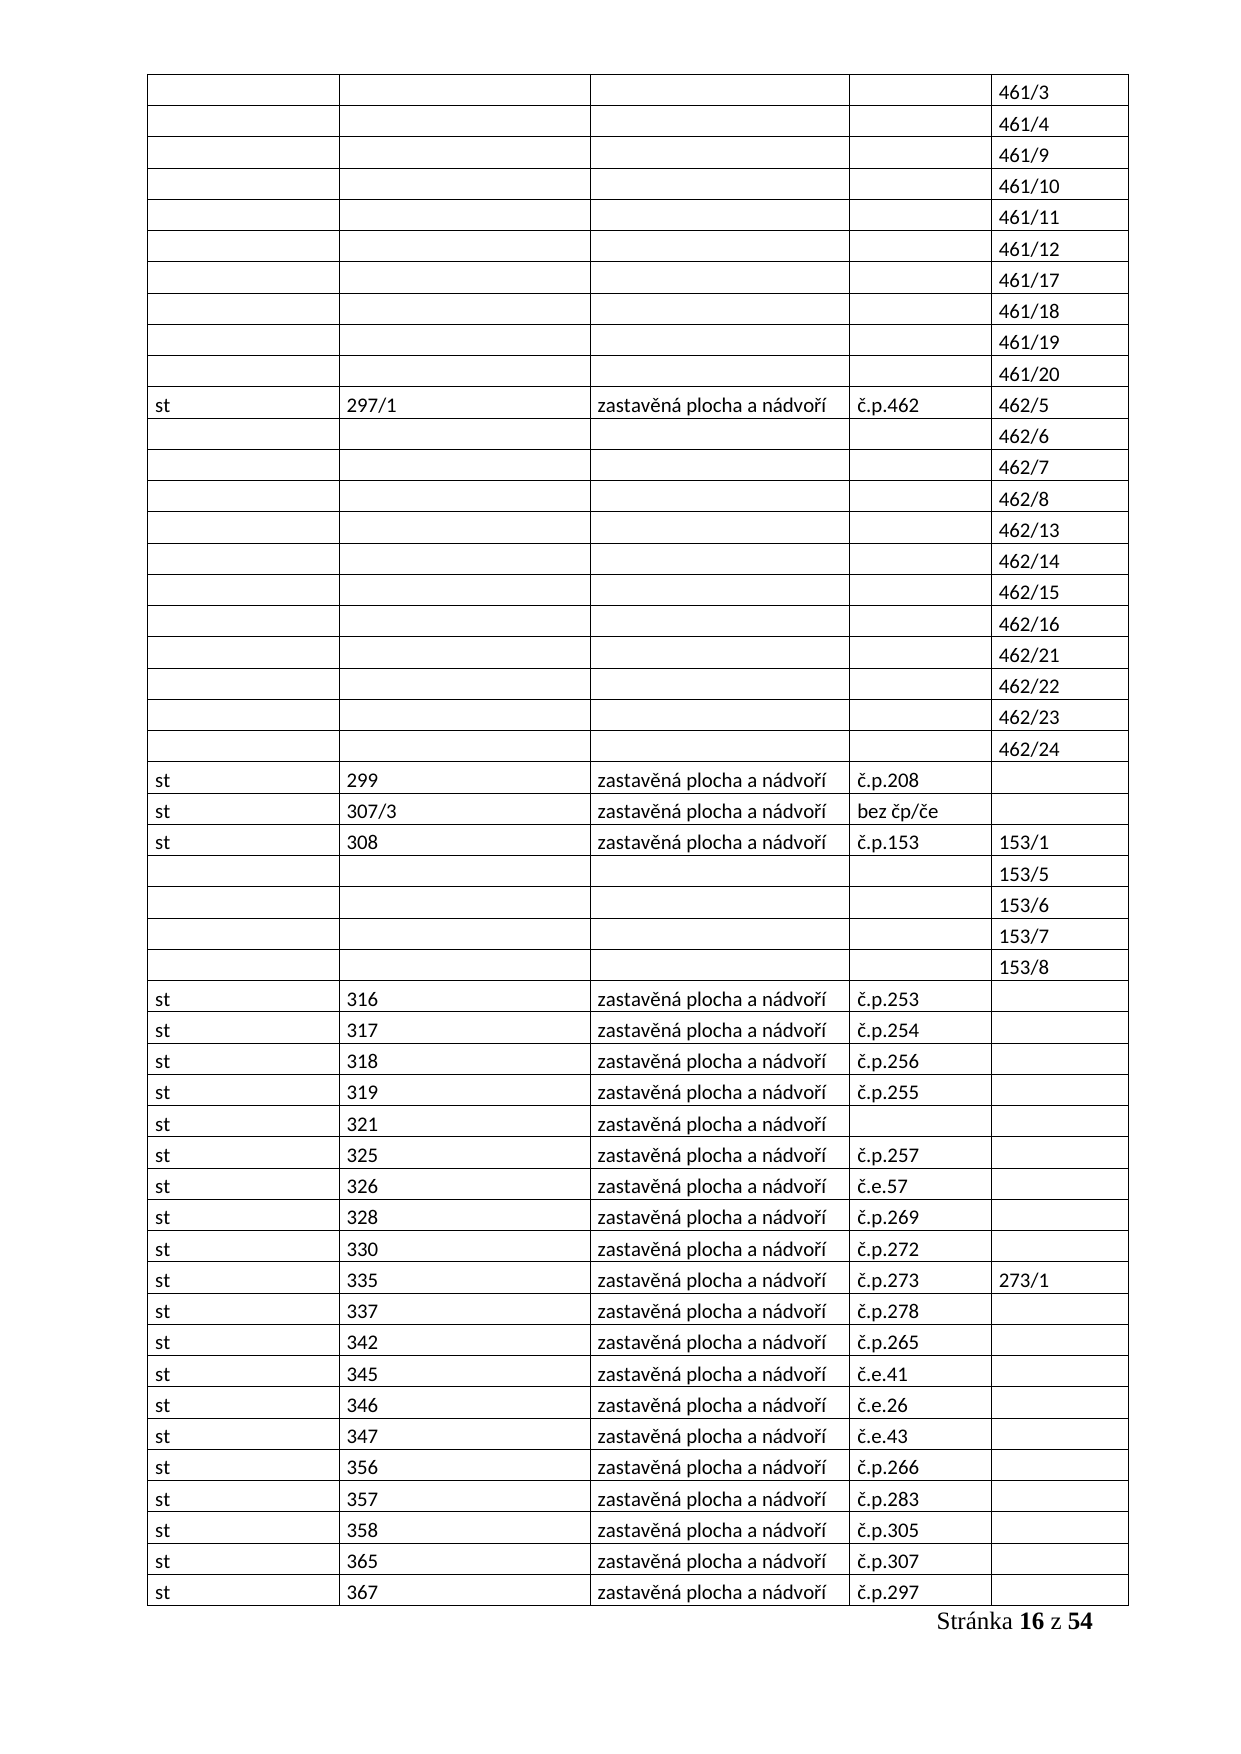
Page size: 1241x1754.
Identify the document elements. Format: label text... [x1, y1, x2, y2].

table_cell č.p.462 [850, 387, 991, 417]
table_cell [591, 731, 849, 761]
table_cell st [148, 1356, 339, 1386]
table_cell [850, 887, 991, 917]
table_cell 273/1 [992, 1262, 1128, 1292]
table_cell [340, 887, 590, 917]
table_cell [340, 481, 590, 511]
table_cell [591, 419, 849, 449]
table_cell č.e.43 [850, 1419, 991, 1449]
table_cell [850, 419, 991, 449]
table_cell st [148, 1450, 339, 1480]
table_cell č.p.272 [850, 1231, 991, 1261]
table_cell [148, 325, 339, 355]
table_cell [992, 1106, 1128, 1136]
table_cell [992, 1169, 1128, 1199]
table_cell [591, 356, 849, 386]
table_cell [148, 450, 339, 480]
table_cell 367 [340, 1575, 590, 1605]
table_cell st [148, 794, 339, 824]
table_cell [340, 919, 590, 949]
table_cell [591, 262, 849, 292]
table_cell č.p.278 [850, 1294, 991, 1324]
table_cell [850, 606, 991, 636]
table_cell [992, 1387, 1128, 1417]
table_cell st [148, 1544, 339, 1574]
table_cell 461/19 [992, 325, 1128, 355]
table_cell [850, 169, 991, 199]
table_cell [591, 856, 849, 886]
table_cell st [148, 1200, 339, 1230]
table_cell č.p.255 [850, 1075, 991, 1105]
table_cell [340, 637, 590, 667]
table_cell 461/4 [992, 106, 1128, 136]
table_cell 346 [340, 1387, 590, 1417]
table_cell 461/12 [992, 231, 1128, 261]
table_cell [591, 887, 849, 917]
table_cell č.e.41 [850, 1356, 991, 1386]
table_cell [850, 200, 991, 230]
table_cell zastavěná plocha a nádvoří [591, 1012, 849, 1042]
table_cell st [148, 1231, 339, 1261]
table_cell [340, 700, 590, 730]
table_cell [992, 1481, 1128, 1511]
table_cell 318 [340, 1044, 590, 1074]
table_cell zastavěná plocha a nádvoří [591, 981, 849, 1011]
table_cell zastavěná plocha a nádvoří [591, 1481, 849, 1511]
table_cell zastavěná plocha a nádvoří [591, 1137, 849, 1167]
table_cell [340, 75, 590, 105]
table_cell zastavěná plocha a nádvoří [591, 1231, 849, 1261]
table_cell [992, 1075, 1128, 1105]
table_cell st [148, 1294, 339, 1324]
table_cell 153/6 [992, 887, 1128, 917]
table_cell zastavěná plocha a nádvoří [591, 1262, 849, 1292]
table_cell 462/16 [992, 606, 1128, 636]
table_cell [148, 919, 339, 949]
table_cell [148, 419, 339, 449]
table_cell [148, 700, 339, 730]
table_cell [340, 419, 590, 449]
table_cell st [148, 1137, 339, 1167]
table_cell st [148, 387, 339, 417]
table_cell 325 [340, 1137, 590, 1167]
table_cell [148, 950, 339, 980]
table_cell [850, 731, 991, 761]
table_cell 337 [340, 1294, 590, 1324]
table_cell 316 [340, 981, 590, 1011]
table_cell [148, 637, 339, 667]
table_cell 461/17 [992, 262, 1128, 292]
table_cell zastavěná plocha a nádvoří [591, 1512, 849, 1542]
table_cell [850, 1106, 991, 1136]
table_cell [992, 1356, 1128, 1386]
table_cell zastavěná plocha a nádvoří [591, 762, 849, 792]
table_cell 461/9 [992, 137, 1128, 167]
table_cell [591, 950, 849, 980]
table_cell bez čp/če [850, 794, 991, 824]
table_cell č.p.253 [850, 981, 991, 1011]
table_cell [992, 1544, 1128, 1574]
table_cell [591, 200, 849, 230]
table_cell [148, 169, 339, 199]
table_cell 461/3 [992, 75, 1128, 105]
table_cell [850, 106, 991, 136]
table_cell 356 [340, 1450, 590, 1480]
table_cell [992, 1575, 1128, 1605]
table_cell [591, 231, 849, 261]
table_cell č.p.153 [850, 825, 991, 855]
table_cell st [148, 981, 339, 1011]
table_cell [340, 294, 590, 324]
table_cell [850, 262, 991, 292]
table_cell 335 [340, 1262, 590, 1292]
table_cell 462/8 [992, 481, 1128, 511]
table_cell 342 [340, 1325, 590, 1355]
table_cell [340, 575, 590, 605]
table_cell 153/5 [992, 856, 1128, 886]
table_cell 462/14 [992, 544, 1128, 574]
table_cell st [148, 1387, 339, 1417]
table_cell [591, 481, 849, 511]
table_cell 462/5 [992, 387, 1128, 417]
table_cell [591, 669, 849, 699]
table_cell č.p.283 [850, 1481, 991, 1511]
table_cell zastavěná plocha a nádvoří [591, 1575, 849, 1605]
table_cell [850, 75, 991, 105]
table_cell [148, 512, 339, 542]
table_cell č.p.297 [850, 1575, 991, 1605]
table_cell [591, 637, 849, 667]
table_cell [850, 294, 991, 324]
table_cell [148, 137, 339, 167]
table_cell č.p.273 [850, 1262, 991, 1292]
table_cell [148, 231, 339, 261]
table_cell 357 [340, 1481, 590, 1511]
table_cell [148, 200, 339, 230]
table_cell [340, 856, 590, 886]
table_cell [148, 887, 339, 917]
table_cell [992, 1231, 1128, 1261]
table_cell [591, 919, 849, 949]
table_cell [591, 450, 849, 480]
table_cell [850, 856, 991, 886]
table_cell 462/24 [992, 731, 1128, 761]
table_cell [850, 575, 991, 605]
table_cell [992, 762, 1128, 792]
table_cell [850, 950, 991, 980]
table_cell 317 [340, 1012, 590, 1042]
table_cell zastavěná plocha a nádvoří [591, 794, 849, 824]
table_cell [340, 512, 590, 542]
table_cell 326 [340, 1169, 590, 1199]
table_cell [340, 231, 590, 261]
table_cell [850, 512, 991, 542]
table_cell [591, 575, 849, 605]
table_cell [850, 325, 991, 355]
table_cell [340, 544, 590, 574]
table_cell [992, 1044, 1128, 1074]
table_cell č.p.307 [850, 1544, 991, 1574]
table_cell [992, 1450, 1128, 1480]
table_cell 345 [340, 1356, 590, 1386]
table_cell [591, 106, 849, 136]
table_cell [340, 450, 590, 480]
table_cell 299 [340, 762, 590, 792]
table_cell [148, 731, 339, 761]
table_cell 321 [340, 1106, 590, 1136]
table_cell zastavěná plocha a nádvoří [591, 1544, 849, 1574]
table_cell [340, 325, 590, 355]
table_cell č.p.257 [850, 1137, 991, 1167]
table_cell st [148, 1262, 339, 1292]
table_cell [340, 200, 590, 230]
table_cell č.p.256 [850, 1044, 991, 1074]
table_cell [850, 669, 991, 699]
table_cell [850, 637, 991, 667]
table_cell [850, 356, 991, 386]
table_cell [148, 481, 339, 511]
table_cell [591, 606, 849, 636]
table_cell č.p.305 [850, 1512, 991, 1542]
table_cell 462/21 [992, 637, 1128, 667]
table_cell č.p.254 [850, 1012, 991, 1042]
table_cell [992, 794, 1128, 824]
table_cell [591, 700, 849, 730]
table_cell zastavěná plocha a nádvoří [591, 825, 849, 855]
table_cell č.p.265 [850, 1325, 991, 1355]
table_cell st [148, 1419, 339, 1449]
table_cell st [148, 1075, 339, 1105]
table_cell [992, 981, 1128, 1011]
table_cell [148, 575, 339, 605]
table_cell č.p.208 [850, 762, 991, 792]
table_cell 308 [340, 825, 590, 855]
table_cell [992, 1325, 1128, 1355]
table_cell [340, 950, 590, 980]
table_cell [340, 262, 590, 292]
table_cell [148, 75, 339, 105]
table_cell [591, 325, 849, 355]
table_cell 358 [340, 1512, 590, 1542]
table_cell [340, 356, 590, 386]
table_cell [148, 356, 339, 386]
table_cell 462/23 [992, 700, 1128, 730]
table_cell st [148, 1575, 339, 1605]
table_cell zastavěná plocha a nádvoří [591, 1450, 849, 1480]
table_cell [340, 169, 590, 199]
table_cell [340, 106, 590, 136]
table_cell [591, 75, 849, 105]
table_cell [850, 481, 991, 511]
table_cell [340, 669, 590, 699]
table_cell st [148, 825, 339, 855]
table_cell č.p.266 [850, 1450, 991, 1480]
table_cell [591, 294, 849, 324]
table_cell [340, 606, 590, 636]
table_cell zastavěná plocha a nádvoří [591, 1106, 849, 1136]
table_cell [992, 1294, 1128, 1324]
table_cell [850, 544, 991, 574]
table_cell [148, 606, 339, 636]
table_cell st [148, 1012, 339, 1042]
table_cell 462/6 [992, 419, 1128, 449]
table_cell 461/10 [992, 169, 1128, 199]
table_cell [850, 231, 991, 261]
table_cell [591, 512, 849, 542]
table_cell 462/15 [992, 575, 1128, 605]
table_cell [148, 294, 339, 324]
table_cell 462/13 [992, 512, 1128, 542]
table_cell st [148, 1044, 339, 1074]
table_cell [591, 544, 849, 574]
table_cell 461/11 [992, 200, 1128, 230]
table_cell zastavěná plocha a nádvoří [591, 1200, 849, 1230]
table_cell č.p.269 [850, 1200, 991, 1230]
table_cell 462/22 [992, 669, 1128, 699]
table_cell st [148, 1512, 339, 1542]
table_cell 347 [340, 1419, 590, 1449]
table_cell 328 [340, 1200, 590, 1230]
table_cell st [148, 1481, 339, 1511]
table_cell [992, 1137, 1128, 1167]
table_cell [992, 1419, 1128, 1449]
table_cell zastavěná plocha a nádvoří [591, 1294, 849, 1324]
table_cell 461/20 [992, 356, 1128, 386]
table_cell [992, 1512, 1128, 1542]
table_cell 319 [340, 1075, 590, 1105]
table_cell č.e.57 [850, 1169, 991, 1199]
table_cell 461/18 [992, 294, 1128, 324]
table_cell zastavěná plocha a nádvoří [591, 1356, 849, 1386]
table_cell [850, 700, 991, 730]
table_cell [148, 856, 339, 886]
table_cell 297/1 [340, 387, 590, 417]
table_cell 307/3 [340, 794, 590, 824]
table_cell [340, 137, 590, 167]
table_cell [148, 544, 339, 574]
table_cell zastavěná plocha a nádvoří [591, 1419, 849, 1449]
table_cell [992, 1012, 1128, 1042]
table_cell č.e.26 [850, 1387, 991, 1417]
table_cell 330 [340, 1231, 590, 1261]
table_cell zastavěná plocha a nádvoří [591, 1169, 849, 1199]
table_cell st [148, 1325, 339, 1355]
table_cell 153/1 [992, 825, 1128, 855]
table_cell 153/8 [992, 950, 1128, 980]
table_cell [591, 137, 849, 167]
table_cell [992, 1200, 1128, 1230]
table_cell zastavěná plocha a nádvoří [591, 1387, 849, 1417]
table_cell [148, 262, 339, 292]
table_cell [591, 169, 849, 199]
table_cell [850, 919, 991, 949]
table_cell [850, 450, 991, 480]
table_cell [148, 106, 339, 136]
table_cell st [148, 1106, 339, 1136]
table_cell zastavěná plocha a nádvoří [591, 387, 849, 417]
table_cell 153/7 [992, 919, 1128, 949]
table_cell st [148, 1169, 339, 1199]
table_cell zastavěná plocha a nádvoří [591, 1044, 849, 1074]
table_cell zastavěná plocha a nádvoří [591, 1075, 849, 1105]
table_cell [340, 731, 590, 761]
table_cell 462/7 [992, 450, 1128, 480]
table_cell st [148, 762, 339, 792]
table_cell 365 [340, 1544, 590, 1574]
table_cell [148, 669, 339, 699]
table_cell zastavěná plocha a nádvoří [591, 1325, 849, 1355]
table_cell [850, 137, 991, 167]
